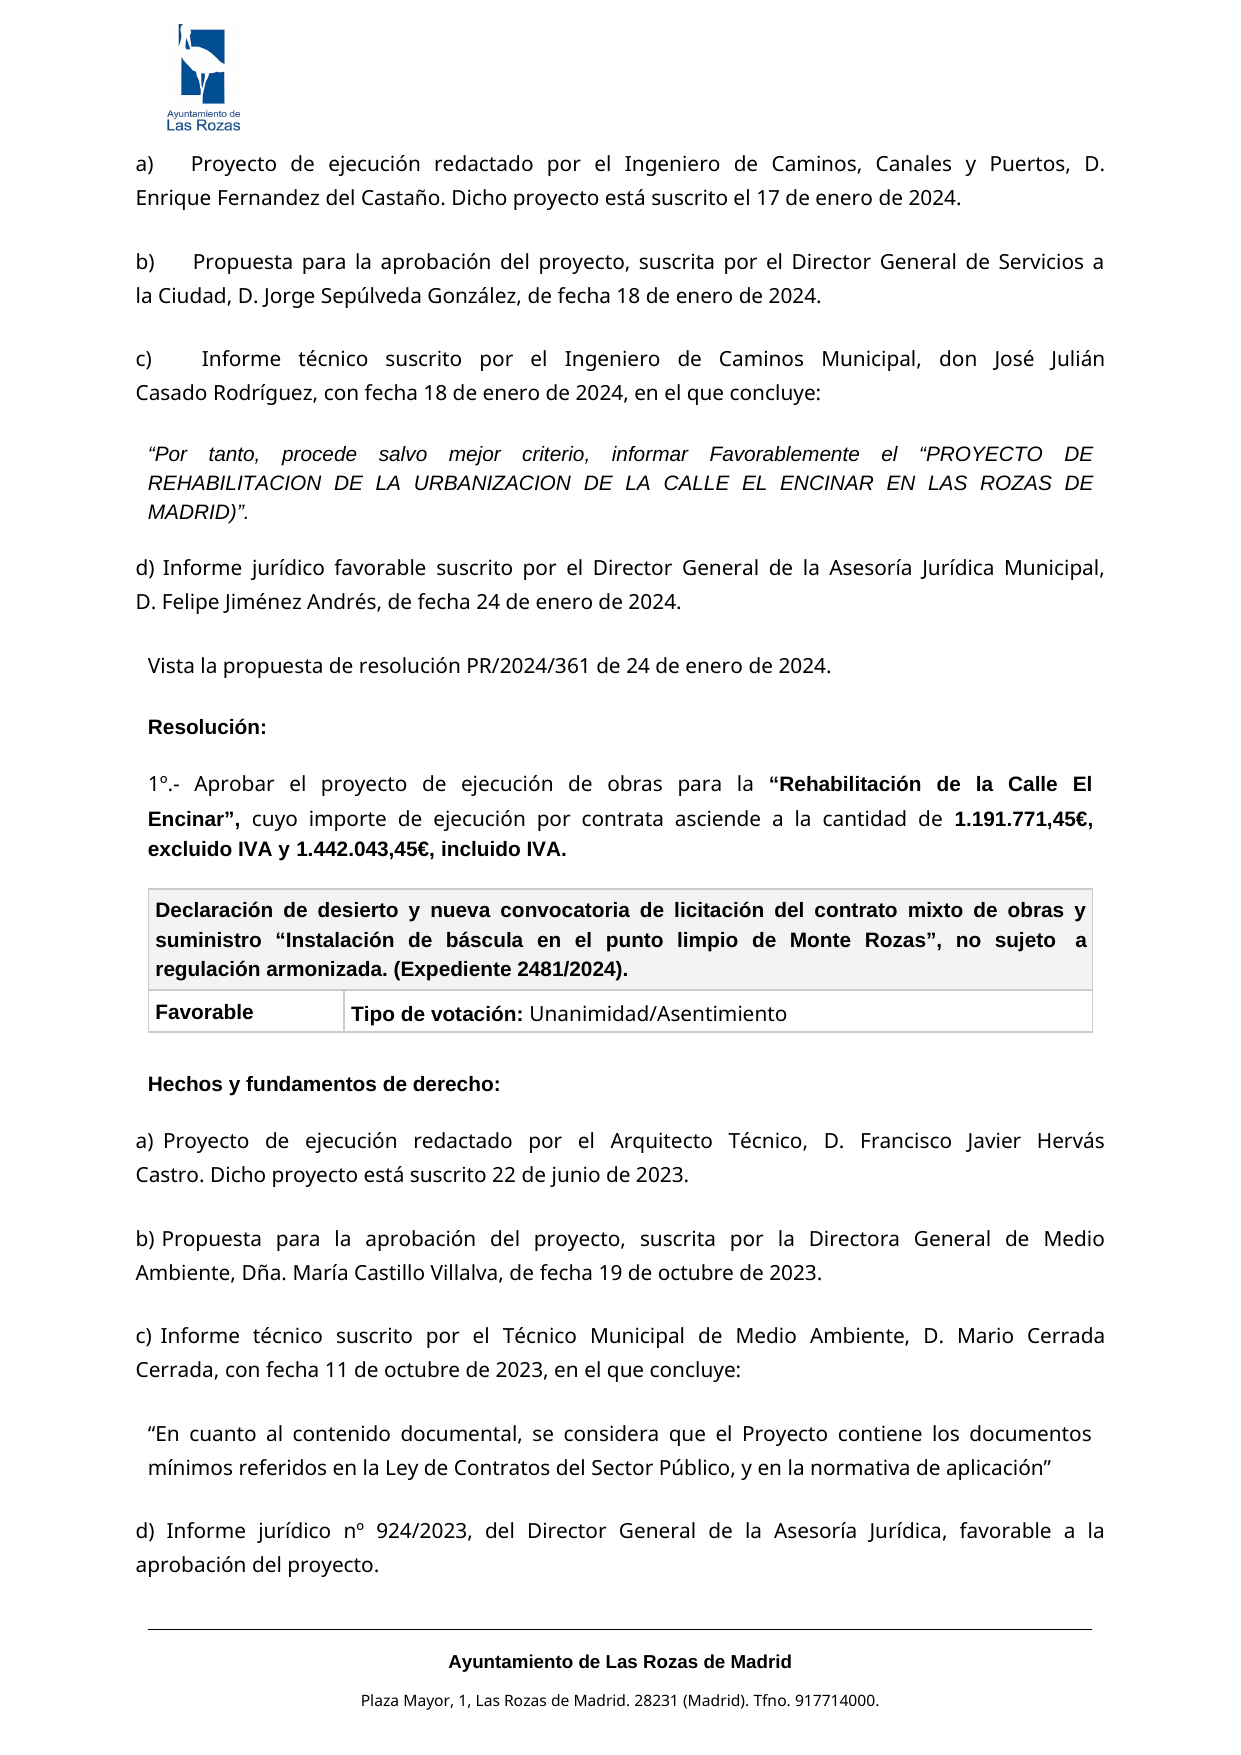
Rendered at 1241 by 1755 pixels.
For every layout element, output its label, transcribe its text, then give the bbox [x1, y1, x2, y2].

text Vista la propuesta de resolución PR/2024/361 de 24 de enero de 2024. [148, 651, 1105, 679]
text “Por tanto, procede salvo mejor criterio, informar Favorablemente el “PROYECTO DE REHABILITACION DE LA URBANIZACION DE LA CALLE EL ENCINAR EN LAS ROZAS DE MADRID)”. [148, 442, 1093, 523]
list Informe técnico suscrito por el Ingeniero de Caminos Municipal, don José Julián Casado Rodríguez, con fecha 18 de enero de 2024, en el que concluye: [135, 344, 1105, 407]
list Informe jurídico nº 924/2023, del Director General de la Asesoría Jurídica, favorable a la aprobación del proyecto. [135, 1517, 1105, 1579]
list Proyecto de ejecución redactado por el Ingeniero de Caminos, Canales y Puertos, D. Enrique Fernandez del Castaño. Dicho proyecto está suscrito el 17 de enero de 2024. [135, 149, 1105, 212]
list Informe jurídico favorable suscrito por el Director General de la Asesoría Jurídica Municipal, D. Felipe Jiménez Andrés, de fecha 24 de enero de 2024. [135, 553, 1105, 616]
list Propuesta para la aprobación del proyecto, suscrita por el Director General de Servicios a la Ciudad, D. Jorge Sepúlveda González, de fecha 18 de enero de 2024. [135, 247, 1105, 309]
text 1º.- Aprobar el proyecto de ejecución de obras para la “Rehabilitación de la Calle El Encinar”, cuyo importe de ejecución por contrata asciende a la cantidad de 1.191.771,45€, excluido IVA y 1.442.043,45€, incluido IVA. [148, 769, 1093, 861]
subtitle Hechos y fundamentos de derecho: [148, 1072, 1105, 1096]
subtitle Resolución: [148, 715, 1105, 739]
list Informe técnico suscrito por el Técnico Municipal de Medio Ambiente, D. Mario Cerrada Cerrada, con fecha 11 de octubre de 2023, en el que concluye: [135, 1321, 1105, 1384]
table_cell Tipo de votación: Unanimidad/Asentimiento [345, 991, 1092, 1031]
text “En cuanto al contenido documental, se considera que el Proyecto contiene los documentos mínimos referidos en la Ley de Contratos del Sector Público, y en la normativa de aplicación” [148, 1419, 1093, 1481]
table_header Declaración de desierto y nueva convocatoria de licitación del contrato mixto de obras y suministro “Instalación de báscula en el punto limpio de Monte Rozas”, no sujeto a regulación armonizada. (Expediente 2481/2024). [149, 890, 1092, 989]
list Proyecto de ejecución redactado por el Arquitecto Técnico, D. Francisco Javier Hervás Castro. Dicho proyecto está suscrito 22 de junio de 2023. [135, 1126, 1105, 1189]
table_cell Favorable [149, 991, 343, 1031]
list Propuesta para la aprobación del proyecto, suscrita por la Directora General de Medio Ambiente, Dña. María Castillo Villalva, de fecha 19 de octubre de 2023. [135, 1224, 1105, 1286]
